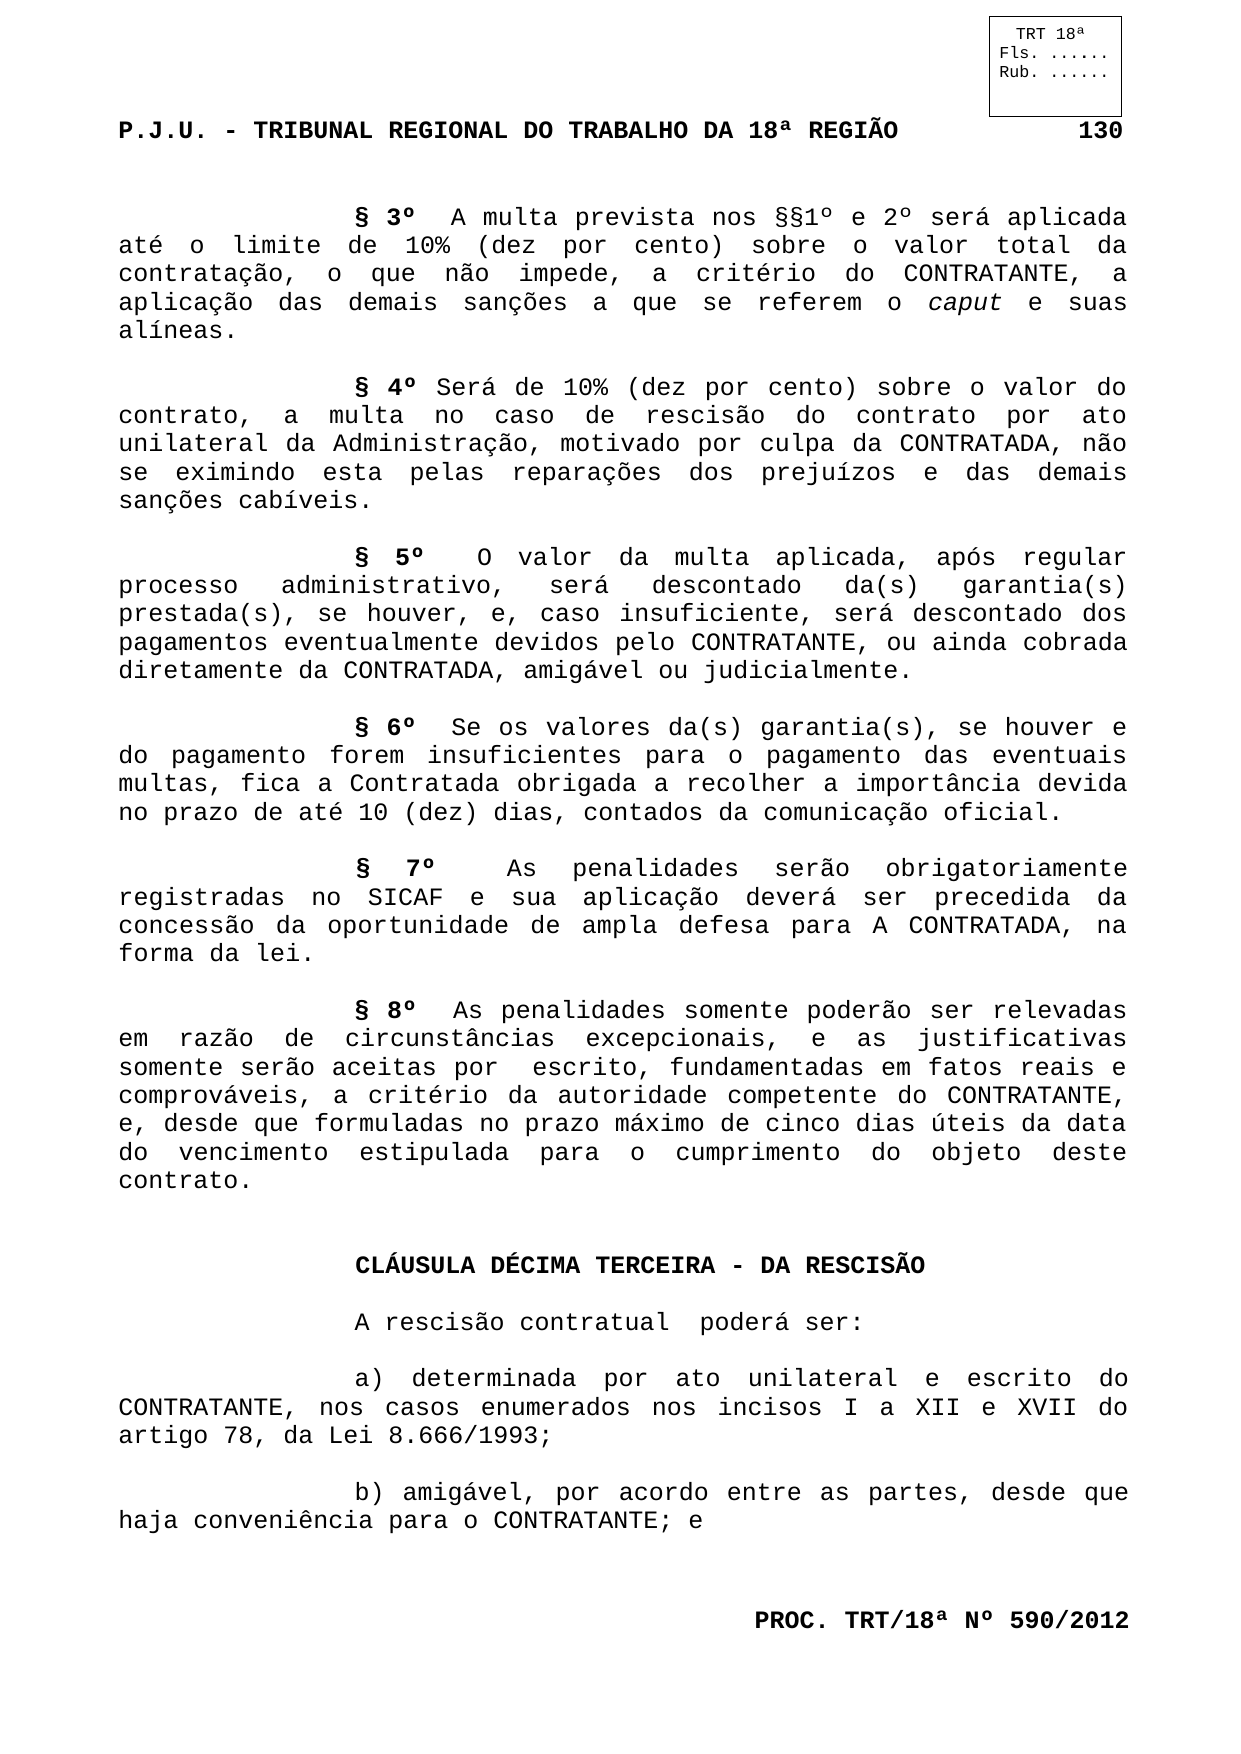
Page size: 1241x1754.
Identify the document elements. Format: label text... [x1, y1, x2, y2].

text § 8º As penalidades somente poderão ser relevadas em razão de circunstâncias excepcionais, e as justificativas somente serão aceitas por escrito, fundamentadas em fatos reais e comprováveis, a critério da autoridade competente do CONTRATANTE, e, desde que formuladas no prazo máximo de cinco dias úteis da data do vencimento estipulada para o cumprimento do objeto deste contrato. [118, 998, 1128, 1196]
text § 5º O valor da multa aplicada, após regular processo administrativo, será descontado da(s) garantia(s) prestada(s), se houver, e, caso insuficiente, será descontado dos pagamentos eventualmente devidos pelo CONTRATANTE, ou ainda cobrada diretamente da CONTRATADA, amigável ou judicialmente. [118, 544, 1128, 714]
text a) determinada por ato unilateral e escrito do CONTRATANTE, nos casos enumerados nos incisos I a XII e XVII do artigo 78, da Lei 8.666/1993; [118, 1366, 1129, 1451]
text § 4º Será de 10% (dez por cento) sobre o valor do contrato, a multa no caso de rescisão do contrato por ato unilateral da Administração, motivado por culpa da CONTRATADA, não se eximindo esta pelas reparações dos prejuízos e das demais sanções cabíveis. [118, 374, 1128, 516]
text § 7º As penalidades serão obrigatoriamente registradas no SICAF e sua aplicação deverá ser precedida da concessão da oportunidade de ampla defesa para A CONTRATADA, na forma da lei. [118, 856, 1129, 969]
text CLÁUSULA DÉCIMA TERCEIRA - DA RESCISÃO [119, 1253, 1129, 1281]
text A rescisão contratual poderá ser: [118, 1309, 1129, 1338]
text § 6º Se os valores da(s) garantia(s), se houver e do pagamento forem insuficientes para o pagamento das eventuais multas, fica a Contratada obrigada a recolher a importância devida no prazo de até 10 (dez) dias, contados da comunicação oficial. [118, 714, 1128, 828]
text b) amigável, por acordo entre as partes, desde que haja conveniência para o CONTRATANTE; e [118, 1479, 1129, 1536]
text § 3º A multa prevista nos §§1º e 2º será aplicada até o limite de 10% (dez por cento) sobre o valor total da contratação, o que não impede, a critério do CONTRATANTE, a aplicação das demais sanções a que se referem o caput e suas alíneas. [118, 204, 1128, 346]
